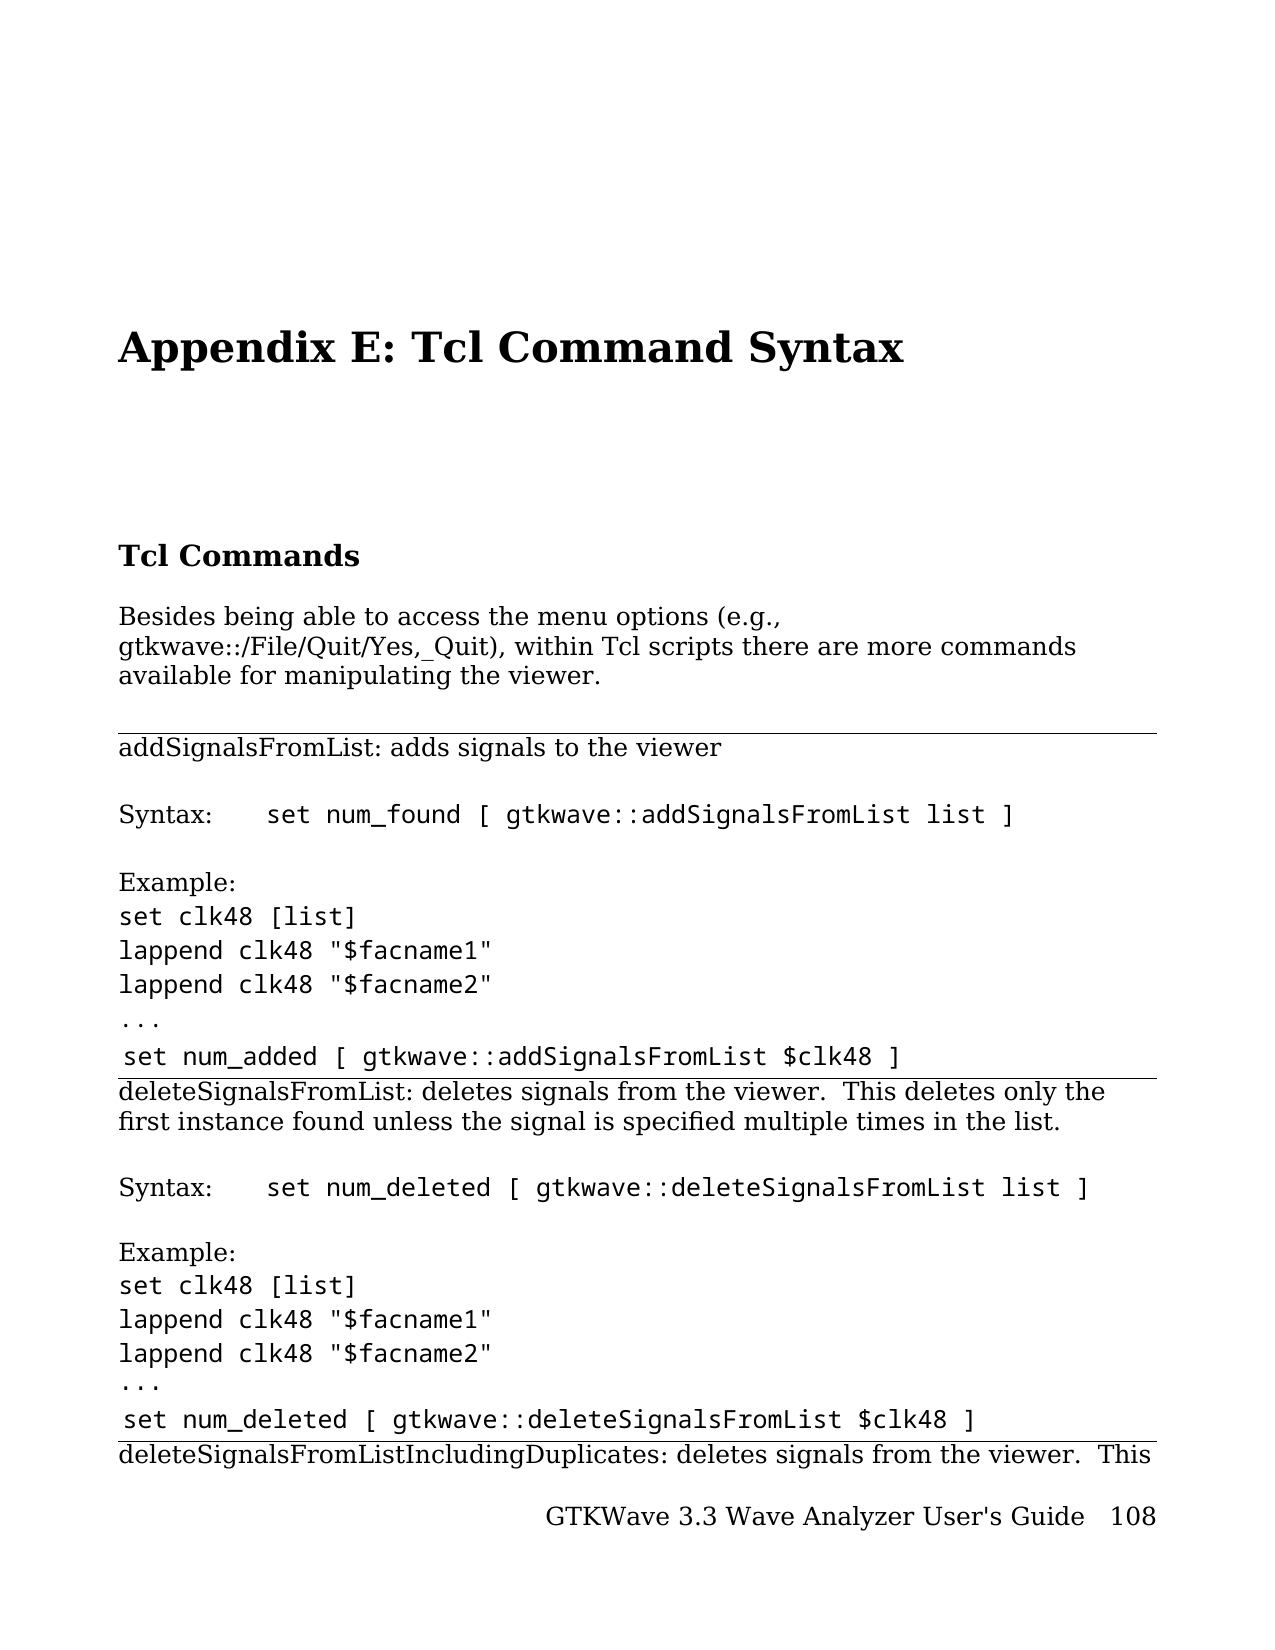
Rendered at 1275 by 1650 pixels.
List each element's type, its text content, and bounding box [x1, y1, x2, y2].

text deleteSignalsFromListIncludingDuplicates: deletes signals from the viewer. This [118, 1442, 1157, 1470]
text lappend clk48 "$facname1" [118, 1301, 1157, 1335]
text ... [118, 1001, 1157, 1035]
text set num_added [ gtkwave::addSignalsFromList $clk48 ] [118, 1035, 1157, 1078]
text Tcl Commands [118, 539, 1157, 573]
text ... [118, 1369, 1157, 1398]
text set num_deleted [ gtkwave::deleteSignalsFromList $clk48 ] [118, 1398, 1157, 1441]
text Example: [118, 864, 1157, 898]
text set clk48 [list] [118, 1267, 1157, 1301]
text lappend clk48 "$facname2" [118, 967, 1157, 1001]
text lappend clk48 "$facname2" [118, 1335, 1157, 1369]
text Besides being able to access the menu options (e.g., gtkwave::/File/Quit/Yes,_Quit), within Tcl scripts there are more commands available for manipulating the viewer. [118, 603, 1157, 690]
text deleteSignalsFromList: deletes signals from the viewer. This deletes only the first instance found unless the signal is specified multiple times in the list. [118, 1079, 1157, 1136]
text Syntax: set num_found [ gtkwave::addSignalsFromList list ] [118, 796, 1157, 830]
text lappend clk48 "$facname1" [118, 932, 1157, 967]
text set clk48 [list] [118, 898, 1157, 932]
text Appendix E: Tcl Command Syntax [118, 324, 1157, 373]
text Example: [118, 1238, 1157, 1267]
text addSignalsFromList: adds signals to the viewer [118, 734, 1157, 762]
text Syntax: set num_deleted [ gtkwave::deleteSignalsFromList list ] [118, 1170, 1157, 1204]
